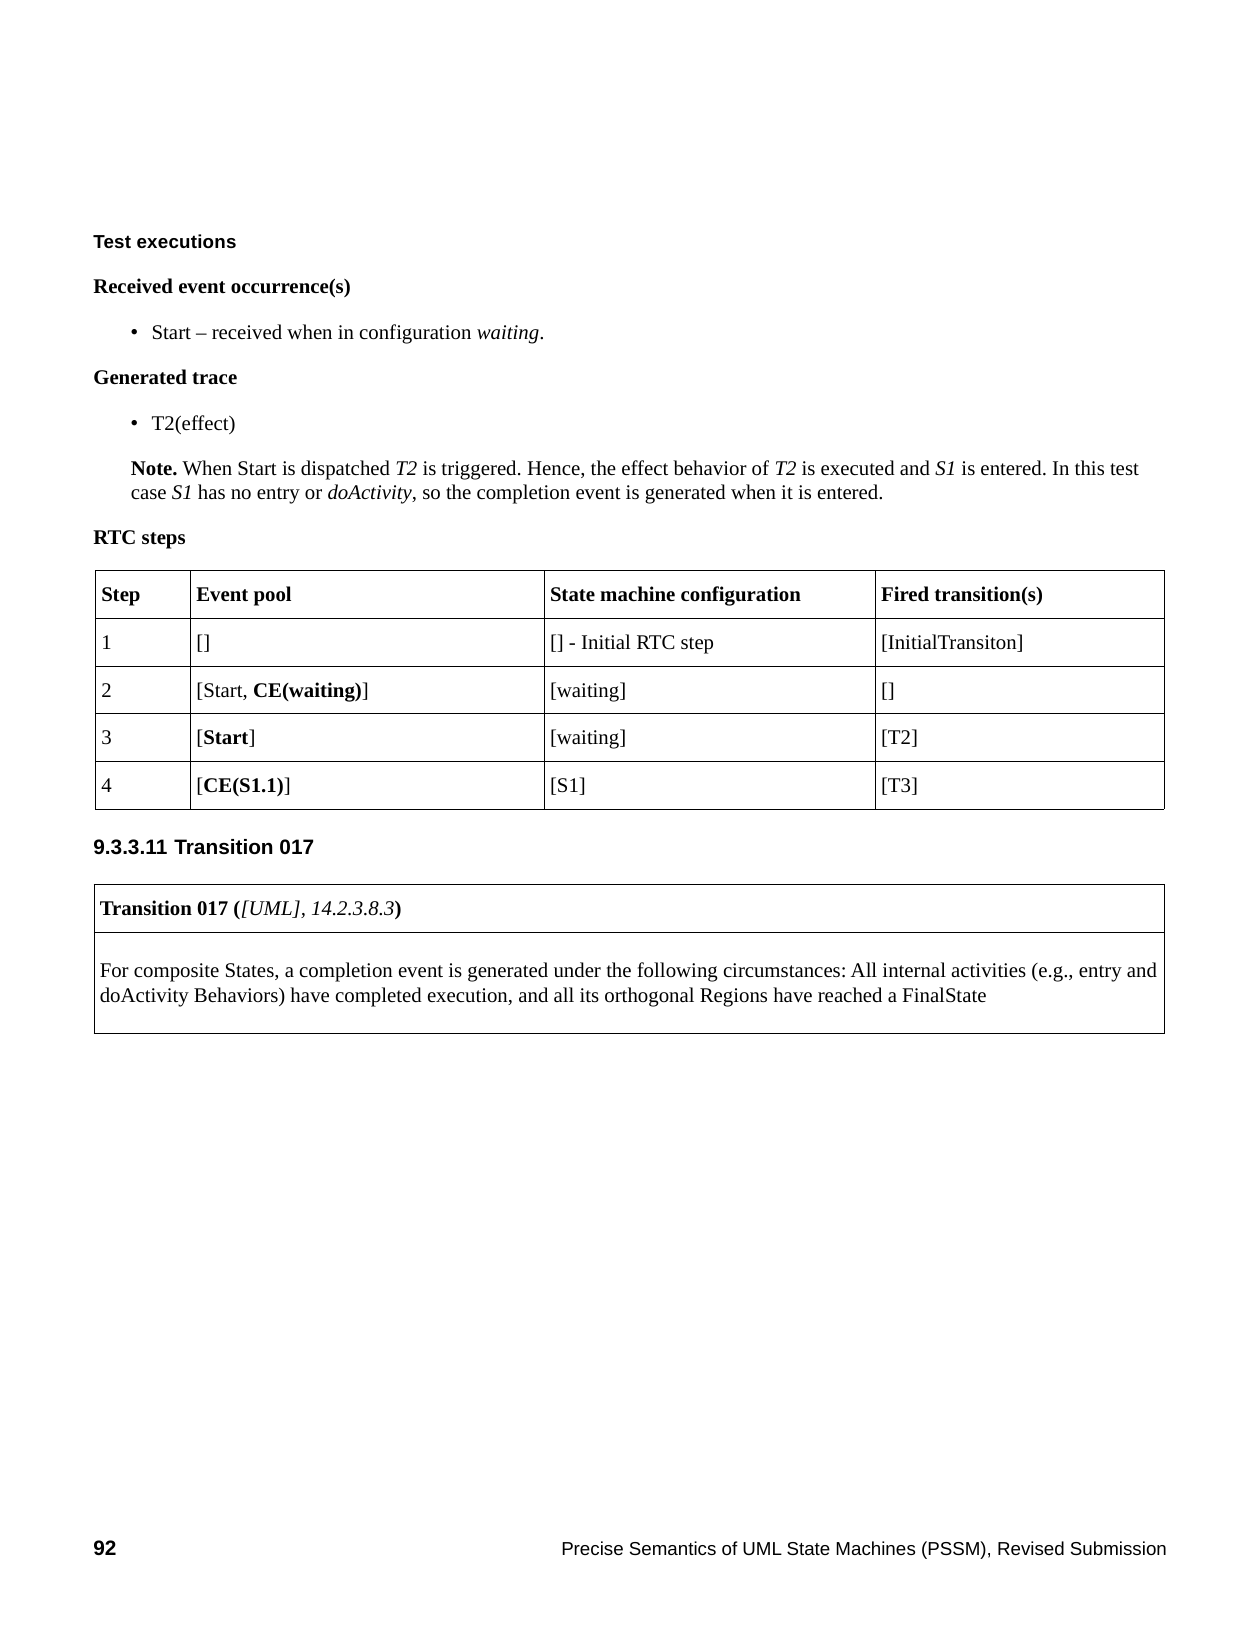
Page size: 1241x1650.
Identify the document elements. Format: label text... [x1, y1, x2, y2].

table_header [95, 885, 1164, 932]
list T2(effect) [131, 410, 1164, 435]
text Note. When Start is dispatched T2 is triggered. Hence, the effect behavior of T2 is executed and S1 is entered. In this test case S1 has no entry or doActivity, so the completion event is generated when it is entered. [131, 456, 1164, 504]
table_cell [191, 619, 544, 666]
table_cell [876, 762, 1164, 809]
table_cell [545, 667, 875, 713]
table_cell [545, 762, 875, 809]
table_cell [876, 667, 1164, 713]
table_cell [96, 714, 190, 761]
table_header [96, 571, 190, 618]
table_cell [876, 619, 1164, 666]
table_cell [191, 762, 544, 809]
table_cell [545, 619, 875, 666]
table_header [191, 571, 544, 618]
table_cell [96, 619, 190, 666]
text Received event occurrence(s) [93, 274, 1164, 298]
table_cell [95, 933, 1164, 1033]
text Generated trace [93, 365, 1164, 389]
table_cell [876, 714, 1164, 761]
table_header [876, 571, 1164, 618]
list Start – received when in configuration waiting. [131, 319, 1164, 344]
subtitle Transition 017 [93, 834, 1164, 859]
table_header [545, 571, 875, 618]
subtitle Test executions [93, 231, 1164, 253]
text RTC steps [93, 525, 1164, 549]
table_cell [96, 667, 190, 713]
table_cell [545, 714, 875, 761]
table_cell [191, 667, 544, 713]
table_cell [96, 762, 190, 809]
table_cell [191, 714, 544, 761]
